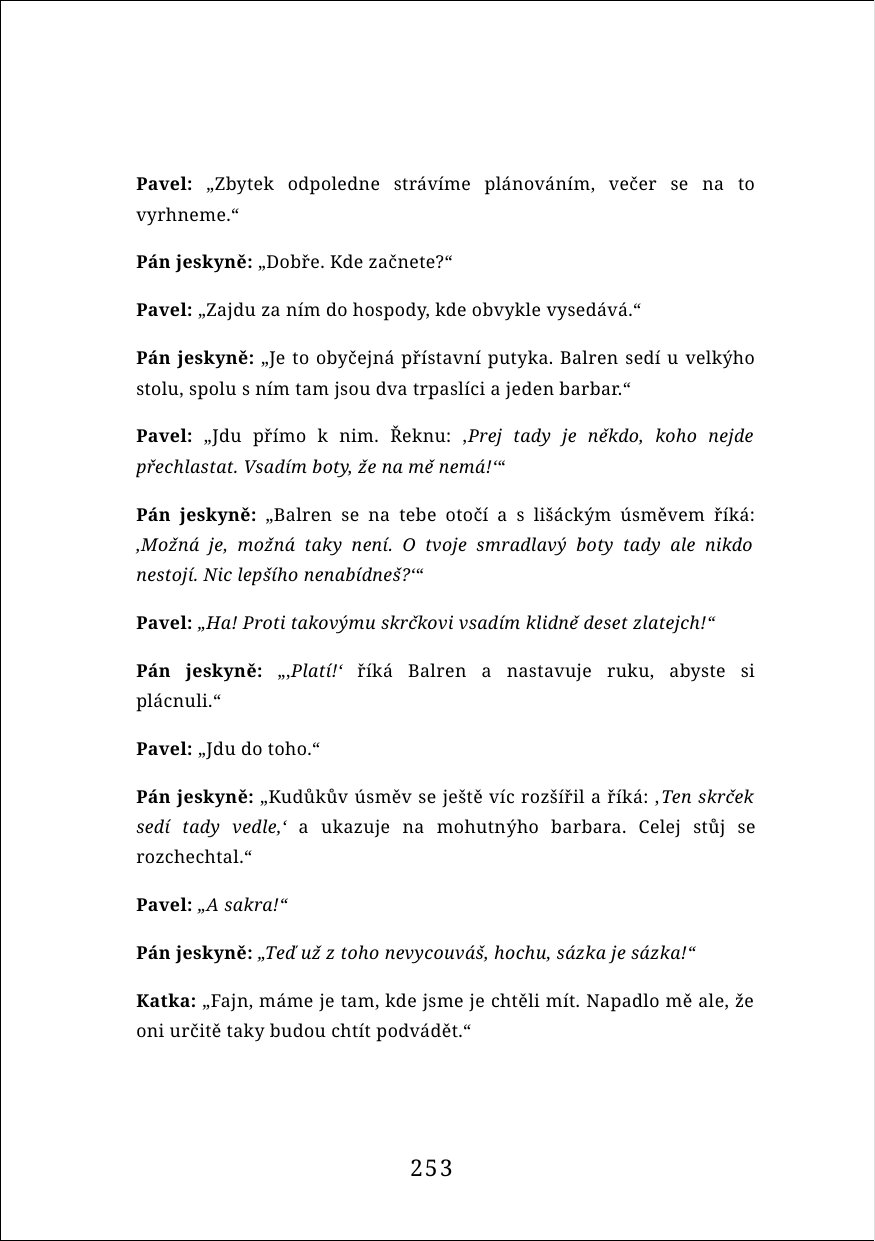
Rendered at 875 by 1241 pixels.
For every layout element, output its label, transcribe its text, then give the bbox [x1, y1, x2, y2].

text Pán jeskyně: „Kudůkův úsměv se ještě víc rozšířil a říká: ‚Ten skrček sedí tady vedle,‘ a ukazuje na mohutnýho barbara. Celej stůj se rozchechtal.“ [136, 784, 756, 869]
text Pán jeskyně: „‚Platí!‘ říká Balren a nastavuje ruku, abyste si plácnuli.“ [136, 658, 756, 713]
text Pán jeskyně: „Balren se na tebe otočí a s lišáckým úsměvem říká: ‚Možná je, možná taky není. O tvoje smradlavý boty tady ale nikdo nestojí. Nic lepšího nenabídneš?‘“ [136, 502, 756, 587]
text Pavel: „Jdu přímo k nim. Řeknu: ‚Prej tady je někdo, koho nejde přechlastat. Vsadím boty, že na mě nemá!‘“ [136, 424, 756, 478]
text Pán jeskyně: „Dobře. Kde začnete?“ [136, 250, 756, 274]
text Pavel: „Ha! Proti takovýmu skrčkovi vsadím klidně deset zlatejch!“ [136, 610, 756, 634]
text Pavel: „Zbytek odpoledne strávíme plánováním, večer se na to vyrhneme.“ [136, 172, 756, 226]
text Pavel: „Jdu do toho.“ [136, 736, 756, 761]
text Pán jeskyně: „Teď už z toho nevycouváš, hochu, sázka je sázka!“ [136, 941, 756, 965]
text Pán jeskyně: „Je to obyčejná přístavní putyka. Balren sedí u velkýho stolu, spolu s ním tam jsou dva trpaslíci a jeden barbar.“ [136, 346, 756, 400]
text Katka: „Fajn, máme je tam, kde jsme je chtěli mít. Napadlo mě ale, že oni určitě taky budou chtít podvádět.“ [136, 988, 756, 1043]
text Pavel: „Zajdu za ním do hospody, kde obvykle vysedává.“ [136, 298, 756, 322]
text Pavel: „A sakra!“ [136, 893, 756, 917]
